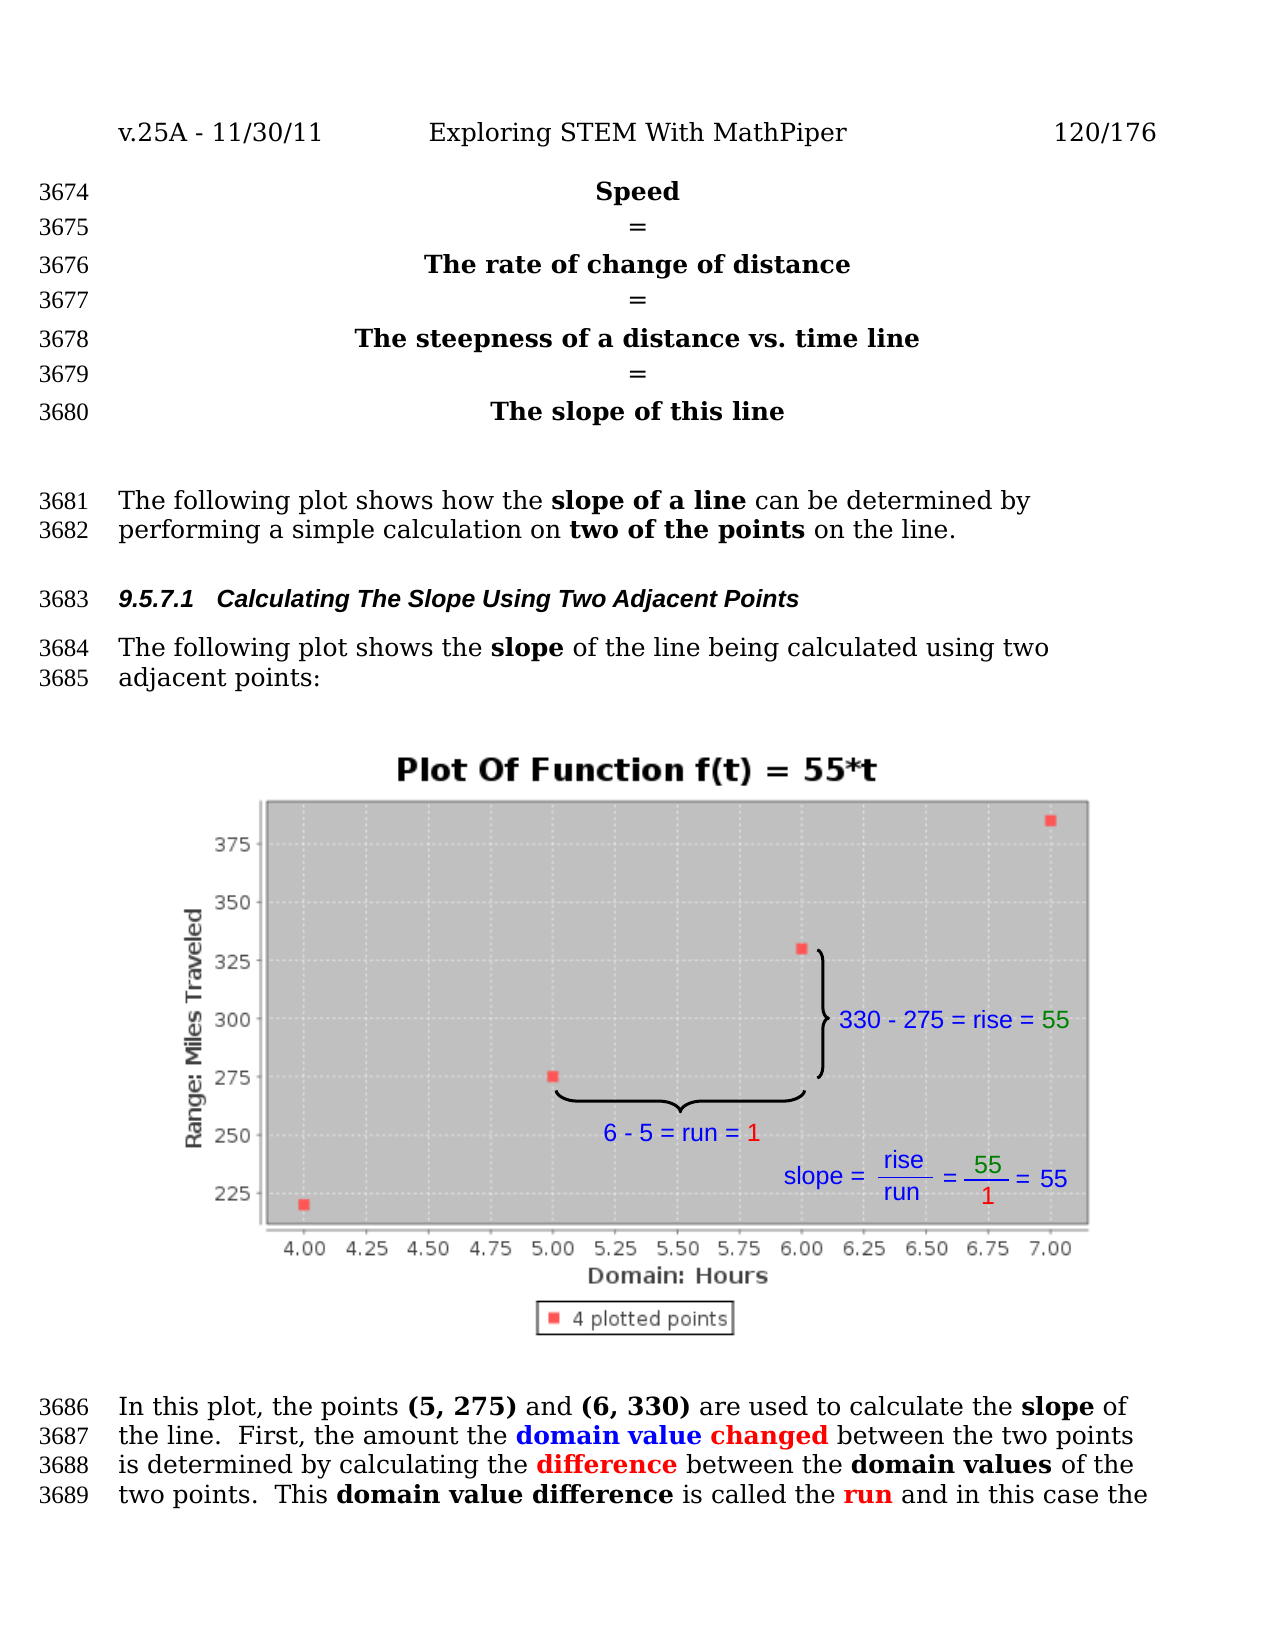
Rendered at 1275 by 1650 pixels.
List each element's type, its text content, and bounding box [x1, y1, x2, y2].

text The following plot shows the slope of the line being calculated using two adjacent points: [118, 633, 1157, 692]
text The following plot shows how the slope of a line can be determined by performing a simple calculation on two of the points on the line. [118, 486, 1157, 545]
subtitle Calculating The Slope Using Two Adjacent Points [118, 584, 1157, 612]
text The steepness of a distance vs. time line [118, 324, 1157, 353]
text In this plot, the points (5, 275) and (6, 330) are used to calculate the slope of the line. First, the amount the domain value changed between the two points is determined by calculating the difference between the domain values of the two points. This domain value difference is called the run and in this case the [118, 1392, 1157, 1509]
text = [118, 212, 1157, 241]
text = [118, 359, 1157, 388]
text = [118, 286, 1157, 315]
text The rate of change of distance [118, 250, 1157, 280]
text Speed [118, 177, 1157, 206]
text The slope of this line [118, 397, 1157, 427]
